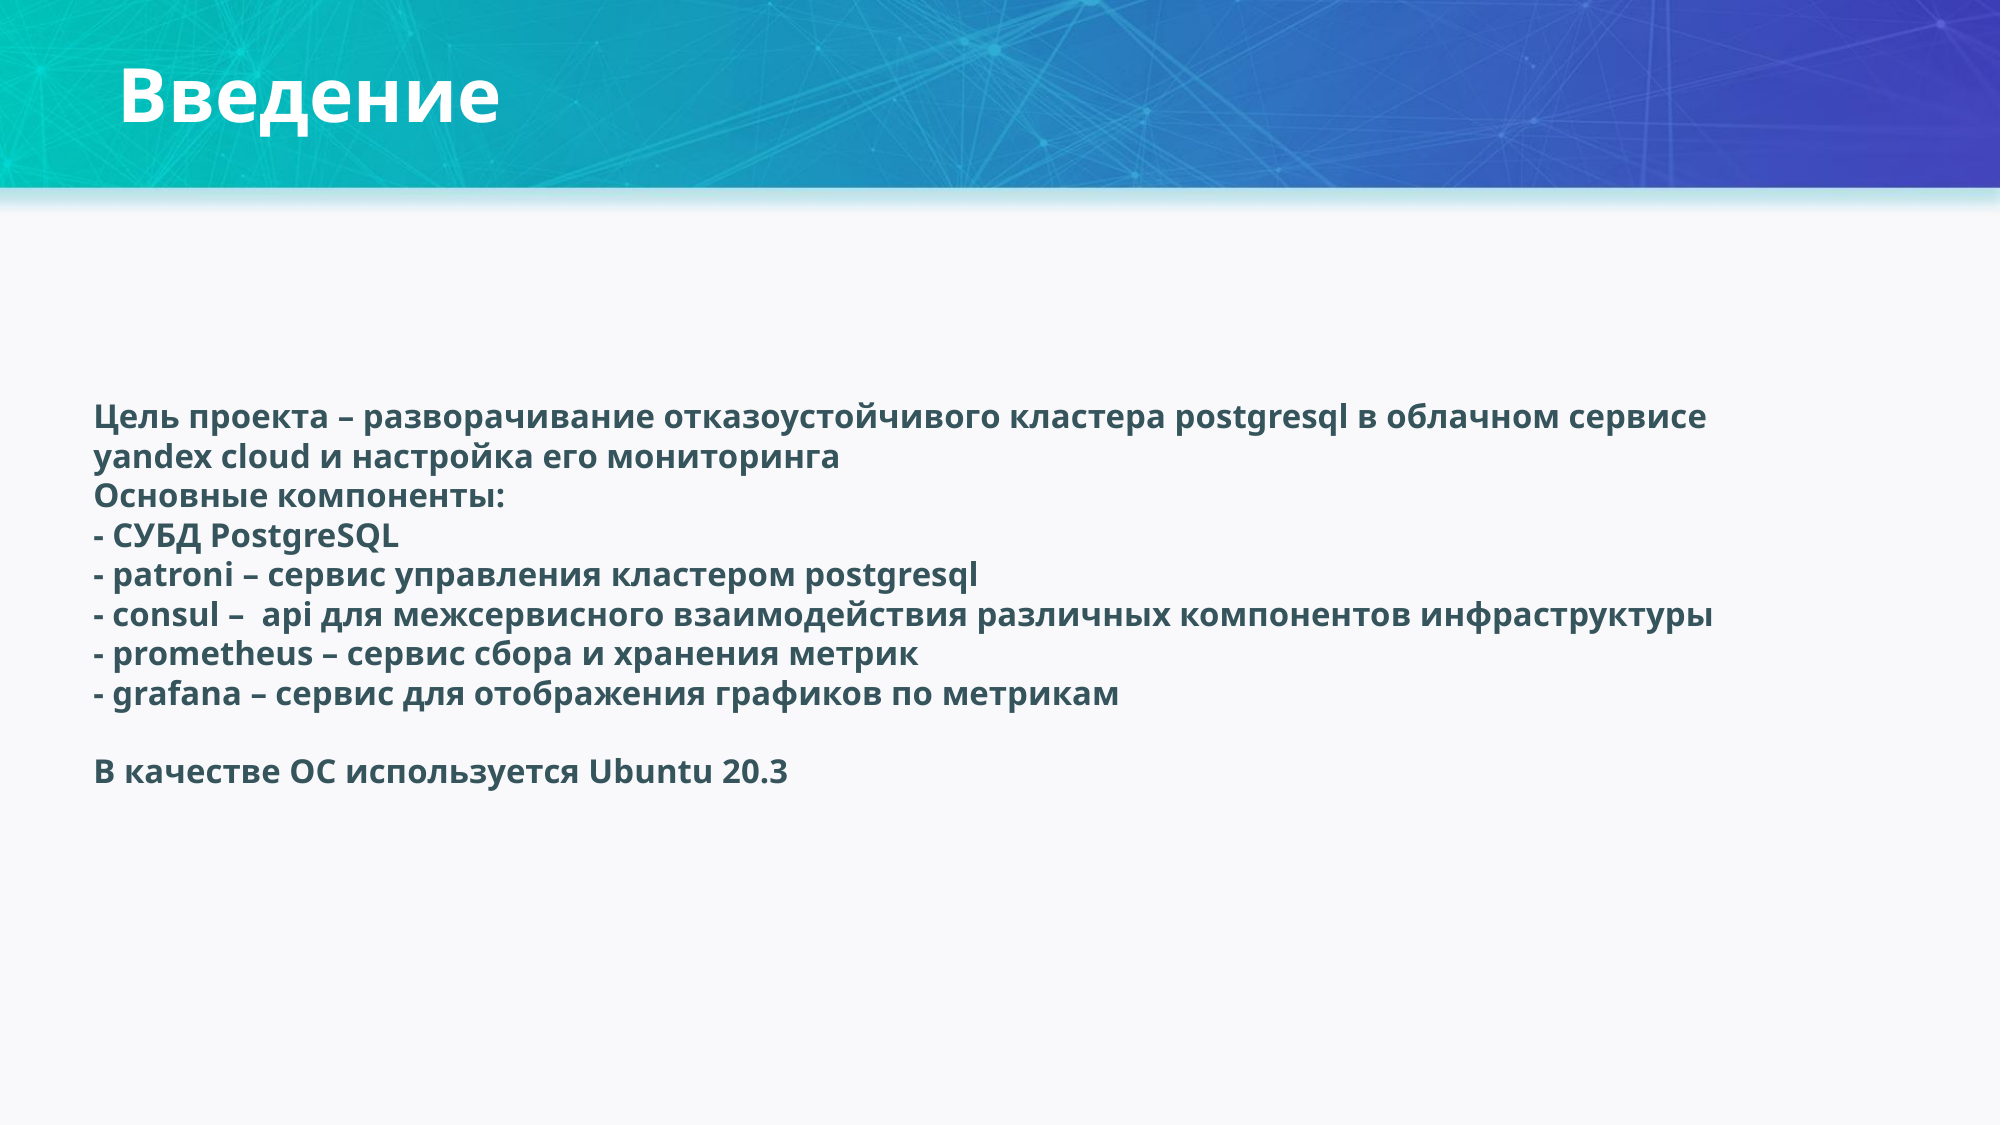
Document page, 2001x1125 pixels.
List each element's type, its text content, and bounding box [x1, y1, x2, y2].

text_box Введение [117, 57, 1882, 139]
picture [0, 0, 2000, 1125]
text_box Цель проекта – разворачивание отказоустойчивого кластера postgresql в облачном сервисе yandex cloud и настройка его мониторинга Основные компоненты: - СУБД PostgreSQL - patroni – сервис управления кластером postgresql - consul – api для межсервисного взаимодействия различных компонентов инфраструктуры - prometheus – сервис сбора и хранения метрик - grafana – сервис для отображения графиков по метрикам В качестве ОС используется Ubuntu 20.3 [87, 268, 1829, 958]
